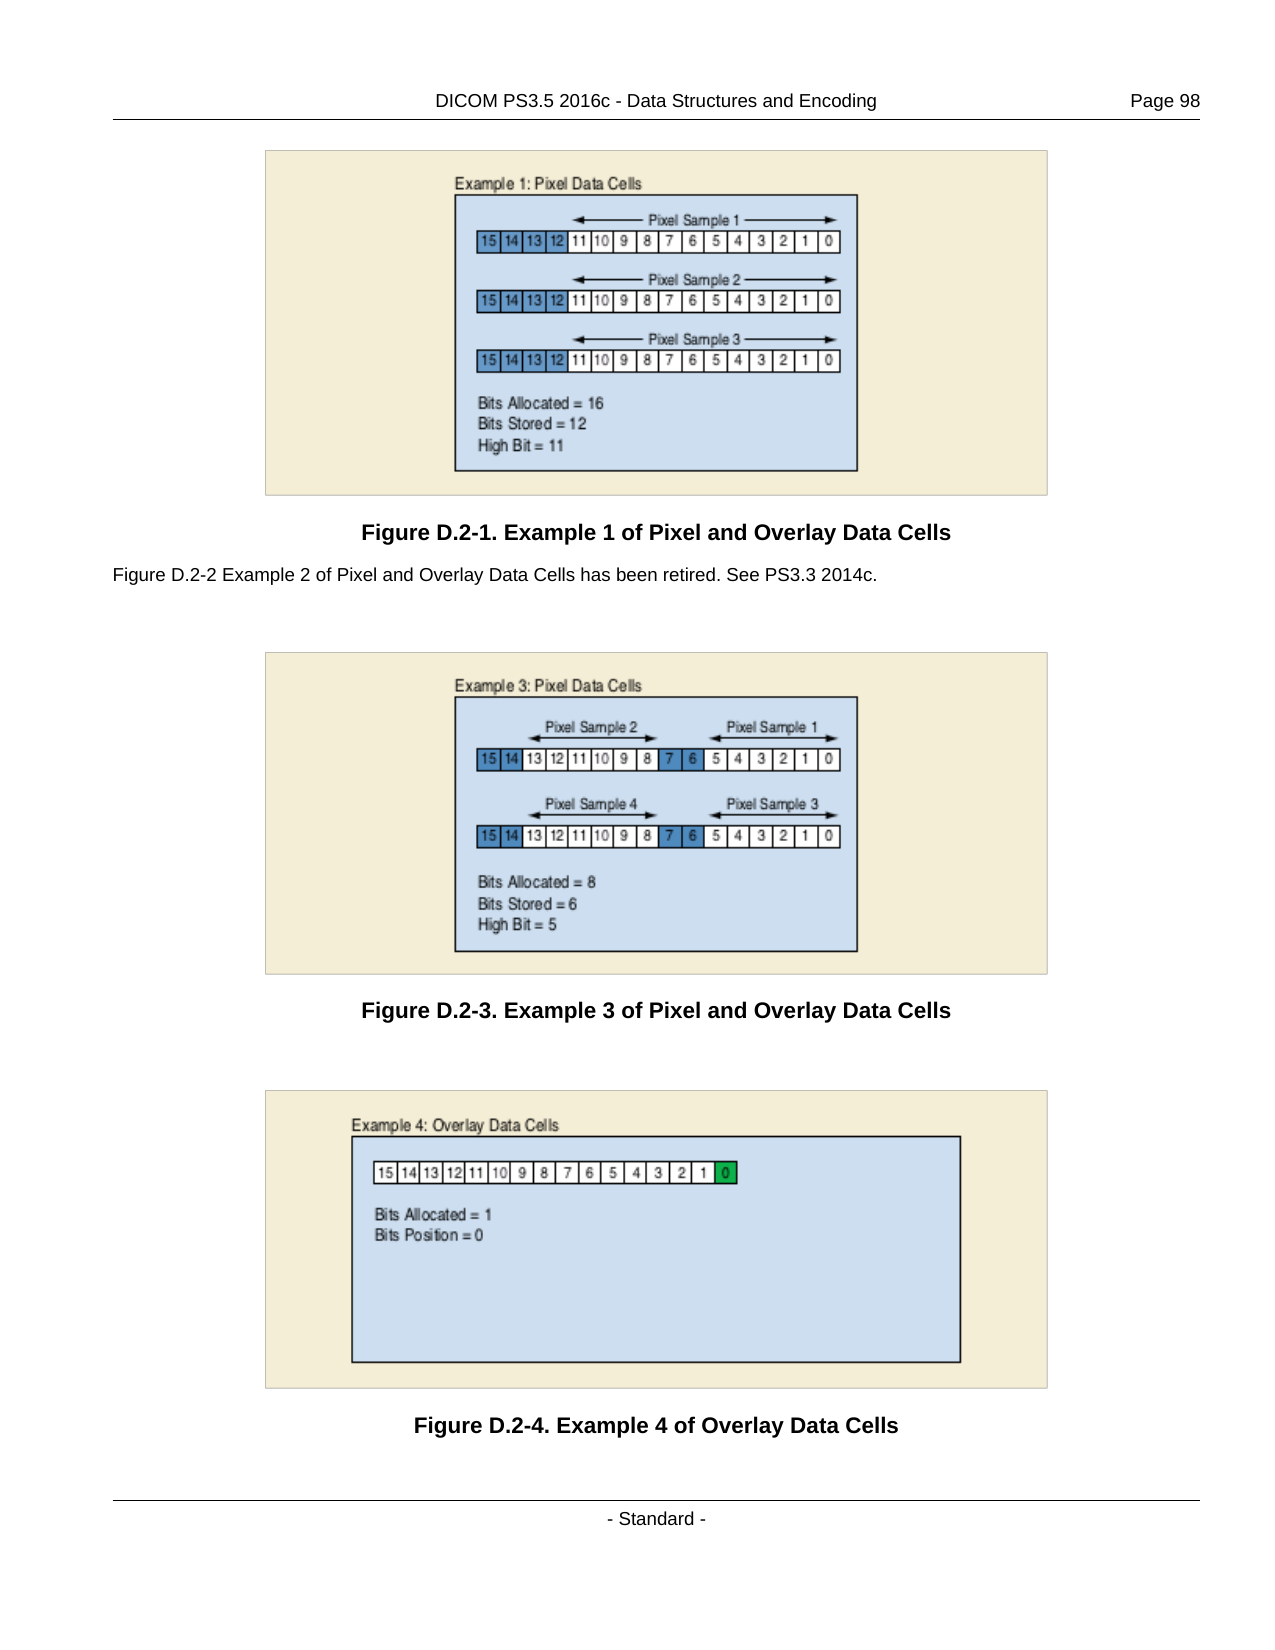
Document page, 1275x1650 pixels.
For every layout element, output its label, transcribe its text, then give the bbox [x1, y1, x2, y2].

picture [264, 1089, 1049, 1390]
text Figure D.2-1. Example 1 of Pixel and Overlay Data Cells [112, 519, 1200, 545]
text Figure D.2-3. Example 3 of Pixel and Overlay Data Cells [112, 998, 1200, 1023]
text Figure D.2-4. Example 4 of Overlay Data Cells [112, 1412, 1200, 1438]
text Figure D.2-2 Example 2 of Pixel and Overlay Data Cells has been retired. See PS3.3 2014c. [112, 564, 1200, 586]
picture [264, 150, 1049, 497]
picture [264, 651, 1049, 976]
